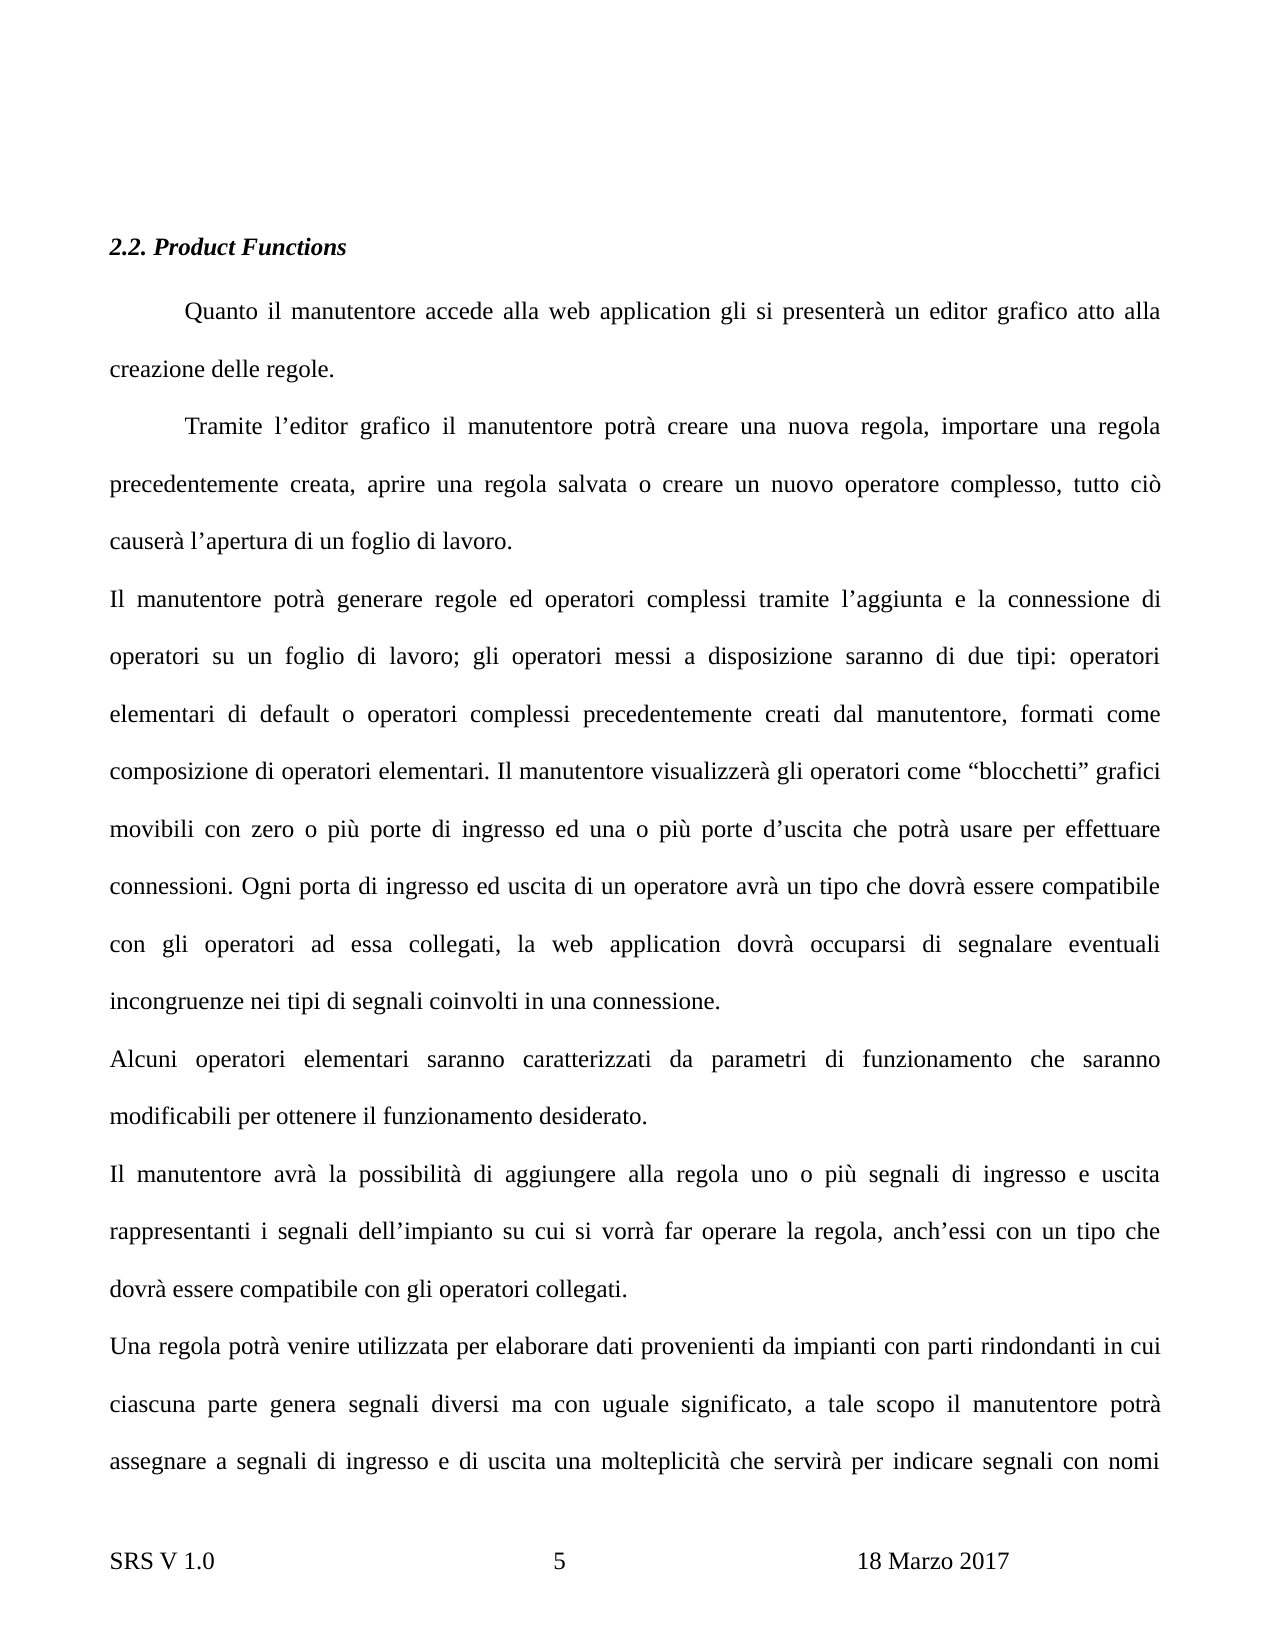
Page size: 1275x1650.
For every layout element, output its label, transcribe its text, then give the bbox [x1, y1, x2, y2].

text Il manutentore potrà generare regole ed operatori complessi tramite l’aggiunta e la connessione di operatori su un foglio di lavoro; gli operatori messi a disposizione saranno di due tipi: operatori elementari di default o operatori complessi precedentemente creati dal manutentore, formati come composizione di operatori elementari. Il manutentore visualizzerà gli operatori come “blocchetti” grafici movibili con zero o più porte di ingresso ed una o più porte d’uscita che potrà usare per effettuare connessioni. Ogni porta di ingresso ed uscita di un operatore avrà un tipo che dovrà essere compatibile con gli operatori ad essa collegati, la web application dovrà occuparsi di segnalare eventuali incongruenze nei tipi di segnali coinvolti in una connessione. [109, 584, 1162, 1015]
text Tramite l’editor grafico il manutentore potrà creare una nuova regola, importare una regola precedentemente creata, aprire una regola salvata o creare un nuovo operatore complesso, tutto ciò causerà l’apertura di un foglio di lavoro. [109, 411, 1162, 555]
text Alcuni operatori elementari saranno caratterizzati da parametri di funzionamento che saranno modificabili per ottenere il funzionamento desiderato. [109, 1044, 1162, 1130]
subtitle 2.2. Product Functions [109, 232, 1162, 261]
text Il manutentore avrà la possibilità di aggiungere alla regola uno o più segnali di ingresso e uscita rappresentanti i segnali dell’impianto su cui si vorrà far operare la regola, anch’essi con un tipo che dovrà essere compatibile con gli operatori collegati. [109, 1159, 1162, 1302]
text Una regola potrà venire utilizzata per elaborare dati provenienti da impianti con parti rindondanti in cui ciascuna parte genera segnali diversi ma con uguale significato, a tale scopo il manutentore potrà assegnare a segnali di ingresso e di uscita una molteplicità che servirà per indicare segnali con nomi [109, 1331, 1162, 1475]
text Quanto il manutentore accede alla web application gli si presenterà un editor grafico atto alla creazione delle regole. [109, 296, 1162, 382]
